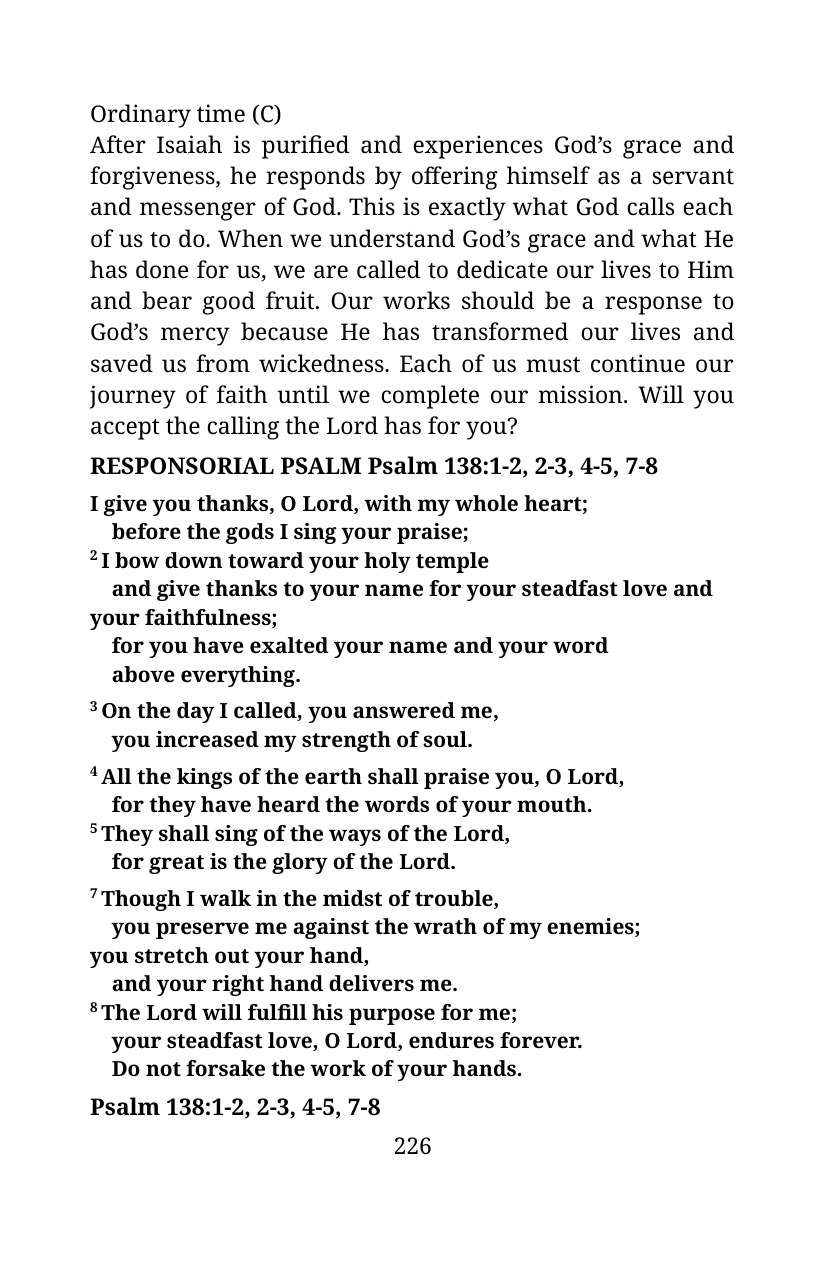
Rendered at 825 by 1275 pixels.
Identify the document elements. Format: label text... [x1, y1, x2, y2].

text Psalm 138:1-2, 2-3, 4-5, 7-8 [90, 1091, 735, 1122]
text 4 All the kings of the earth shall praise you, O Lord, for they have heard the words of your mouth. 5 They shall sing of the ways of the Lord, for great is the glory of the Lord. [90, 762, 735, 876]
text 7 Though I walk in the midst of trouble, you preserve me against the wrath of my enemies; you stretch out your hand, and your right hand delivers me. 8 The Lord will fulfill his purpose for me; your steadfast love, O Lord, endures forever. Do not forsake the work of your hands. [90, 884, 735, 1083]
text RESPONSORIAL PSALM Psalm 138:1-2, 2-3, 4-5, 7-8 [90, 449, 735, 481]
text After Isaiah is purified and experiences God’s grace and forgiveness, he responds by offering himself as a servant and messenger of God. This is exactly what God calls each of us to do. When we understand God’s grace and what He has done for us, we are called to dedicate our lives to Him and bear good fruit. Our works should be a response to God’s mercy because He has transformed our lives and saved us from wickedness. Each of us must continue our journey of faith until we complete our mission. Will you accept the calling the Lord has for you? [90, 129, 735, 441]
text I give you thanks, O Lord, with my whole heart; before the gods I sing your praise; 2 I bow down toward your holy temple and give thanks to your name for your steadfast love and your faithfulness; for you have exalted your name and your word above everything. [90, 489, 735, 688]
text 3 On the day I called, you answered me, you increased my strength of soul. [90, 697, 735, 753]
